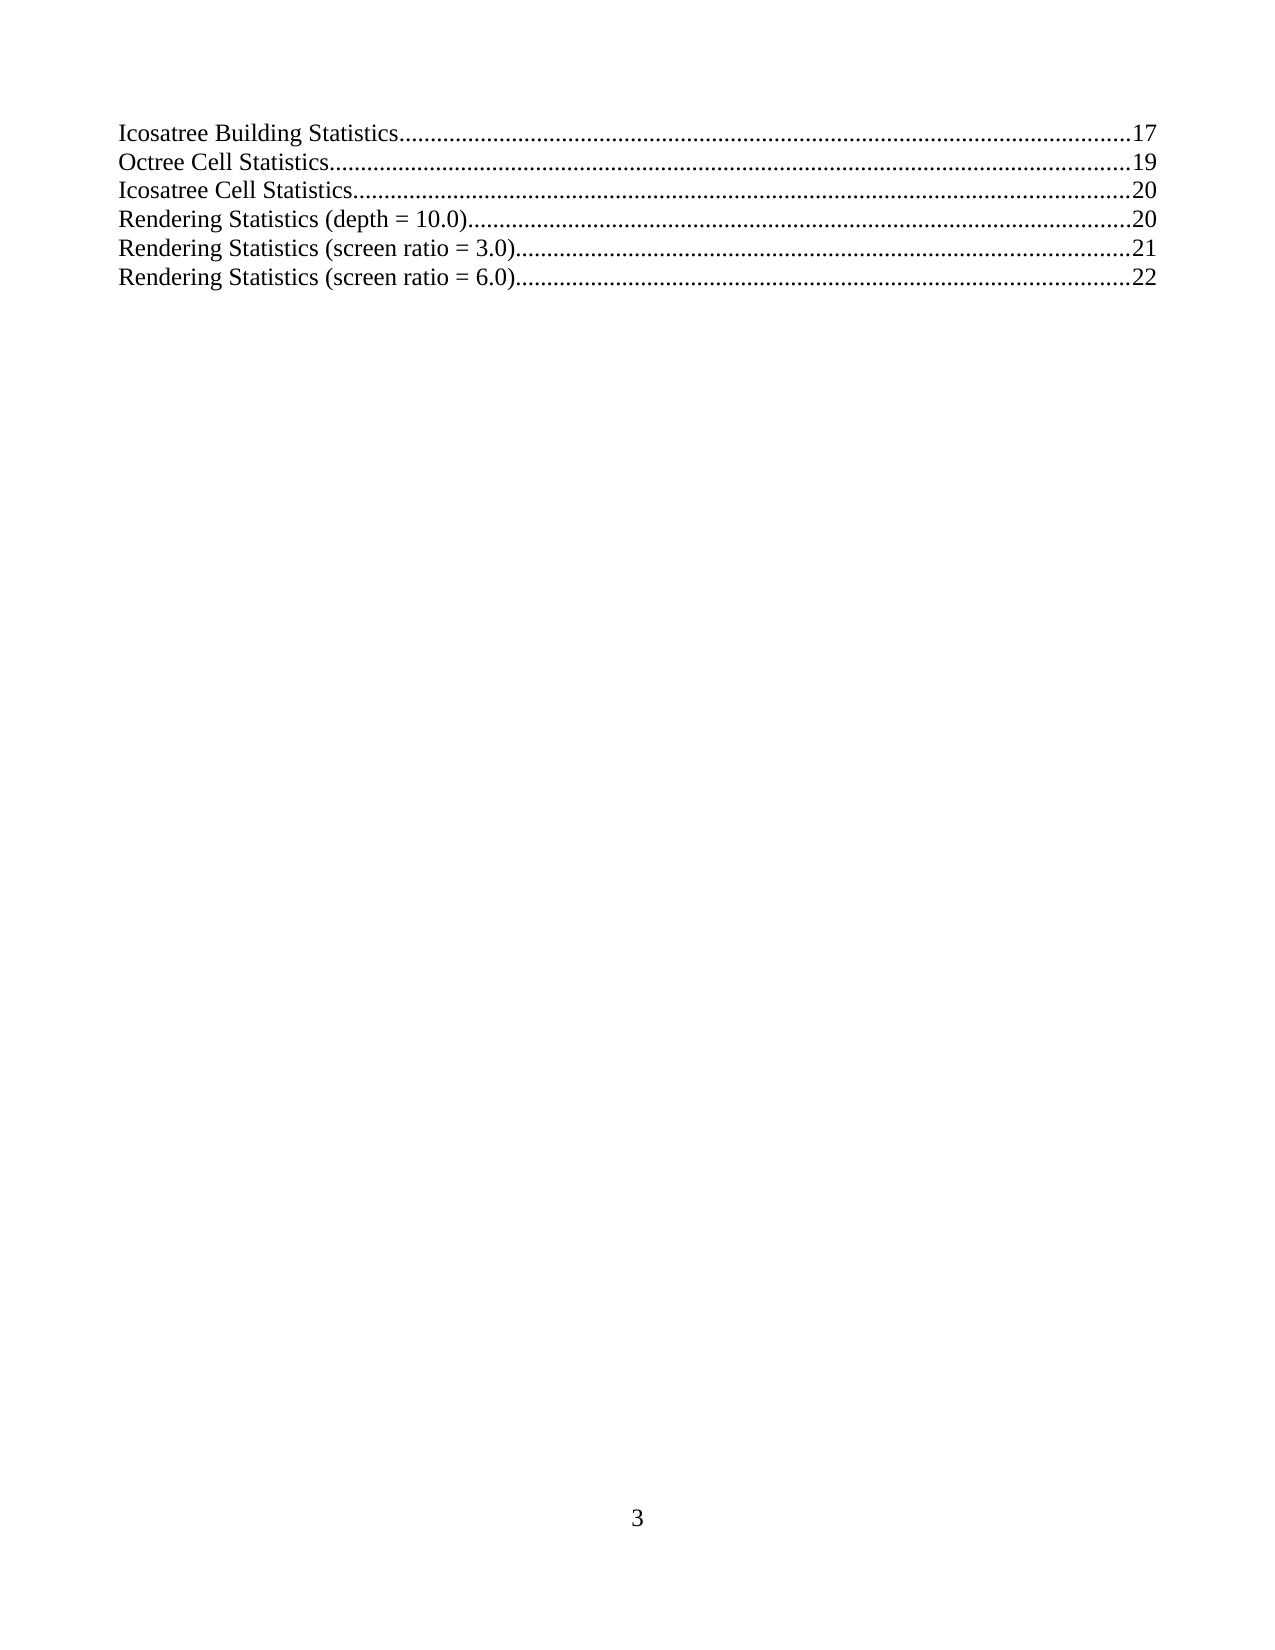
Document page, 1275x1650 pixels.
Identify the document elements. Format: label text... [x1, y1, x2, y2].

text Rendering Statistics (screen ratio = 3.0) 21 [118, 233, 1157, 262]
text Rendering Statistics (screen ratio = 6.0) 22 [118, 262, 1157, 291]
text Rendering Statistics (depth = 10.0) 20 [118, 204, 1157, 233]
text Octree Cell Statistics 19 [118, 147, 1157, 176]
text Icosatree Cell Statistics 20 [118, 176, 1157, 204]
text Icosatree Building Statistics 17 [118, 118, 1157, 147]
